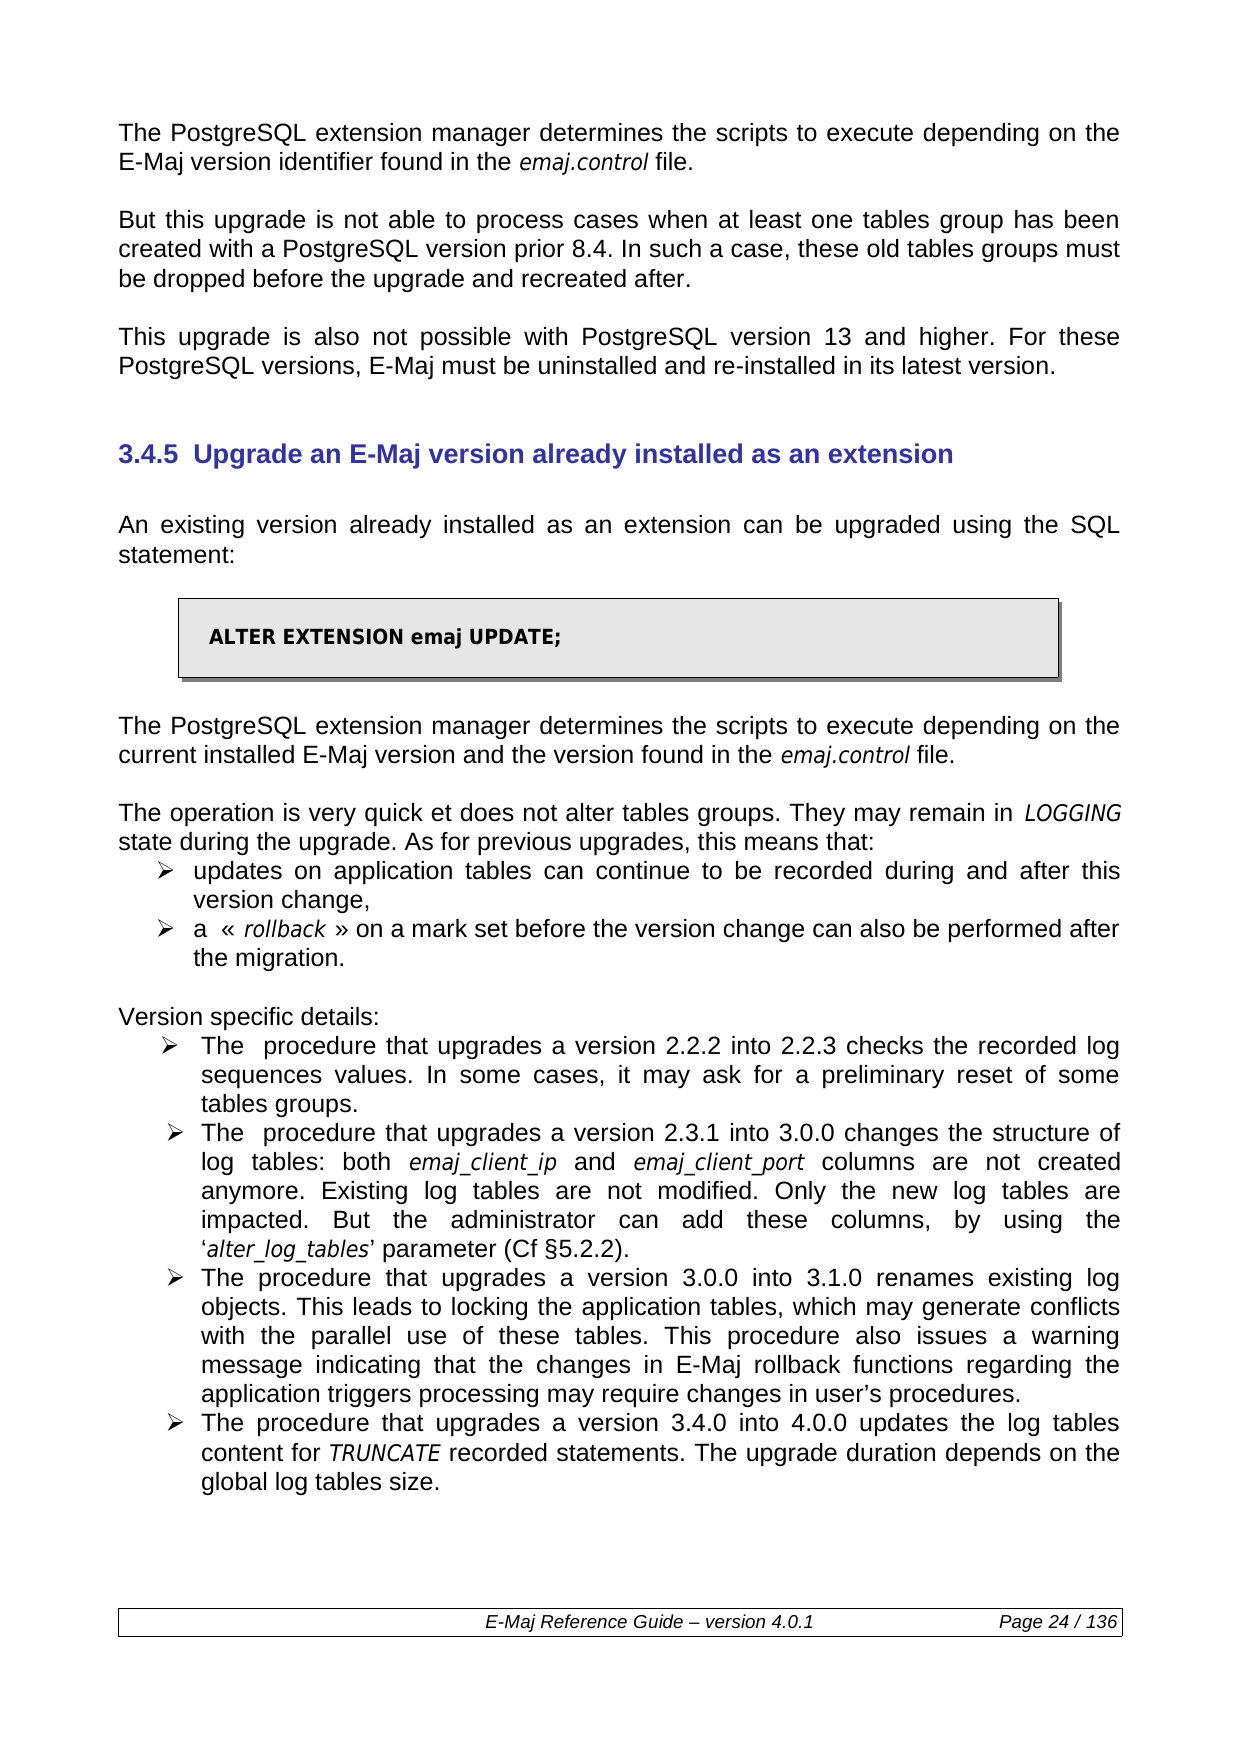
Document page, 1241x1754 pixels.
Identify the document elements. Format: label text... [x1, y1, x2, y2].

text Version specific details: [118, 1001, 1122, 1031]
text But this upgrade is not able to process cases when at least one tables group has been created with a PostgreSQL version prior 8.4. In such a case, these old tables groups must be dropped before the upgrade and recreated after. [118, 205, 1122, 292]
text This upgrade is also not possible with PostgreSQL version 13 and higher. For these PostgreSQL versions, E-Maj must be uninstalled and re-installed in its latest version. [118, 322, 1122, 380]
text ALTER EXTENSION emaj UPDATE; [179, 622, 1058, 647]
list a « rollback » on a mark set before the version change can also be performed after the migration. [156, 914, 1122, 972]
subtitle Upgrade an E-Maj version already installed as an extension [118, 438, 1122, 469]
list The procedure that upgrades a version 3.0.0 into 3.1.0 renames existing log objects. This leads to locking the application tables, which may generate conflicts with the parallel use of these tables. This procedure also issues a warning message indicating that the changes in E-Maj rollback functions regarding the application triggers processing may require changes in user’s procedures. [165, 1263, 1122, 1408]
text The PostgreSQL extension manager determines the scripts to execute depending on the current installed E-Maj version and the version found in the emaj.control file. [118, 711, 1122, 769]
list updates on application tables can continue to be recorded during and after this version change, [156, 856, 1122, 914]
list The procedure that upgrades a version 2.2.2 into 2.2.3 checks the recorded log sequences values. In some cases, it may ask for a preliminary reset of some tables groups. [159, 1031, 1122, 1118]
text The PostgreSQL extension manager determines the scripts to execute depending on the E-Maj version identifier found in the emaj.control file. [118, 118, 1122, 176]
text The operation is very quick et does not alter tables groups. They may remain in LOGGING state during the upgrade. As for previous upgrades, this means that: [118, 798, 1122, 856]
text An existing version already installed as an extension can be upgraded using the SQL statement: [118, 510, 1122, 568]
list The procedure that upgrades a version 3.4.0 into 4.0.0 updates the log tables content for TRUNCATE recorded statements. The upgrade duration depends on the global log tables size. [165, 1408, 1122, 1496]
list The procedure that upgrades a version 2.3.1 into 3.0.0 changes the structure of log tables: both emaj_client_ip and emaj_client_port columns are not created anymore. Existing log tables are not modified. Only the new log tables are impacted. But the administrator can add these columns, by using the ‘alter_log_tables’ parameter (Cf §5.2.2). [165, 1118, 1122, 1263]
